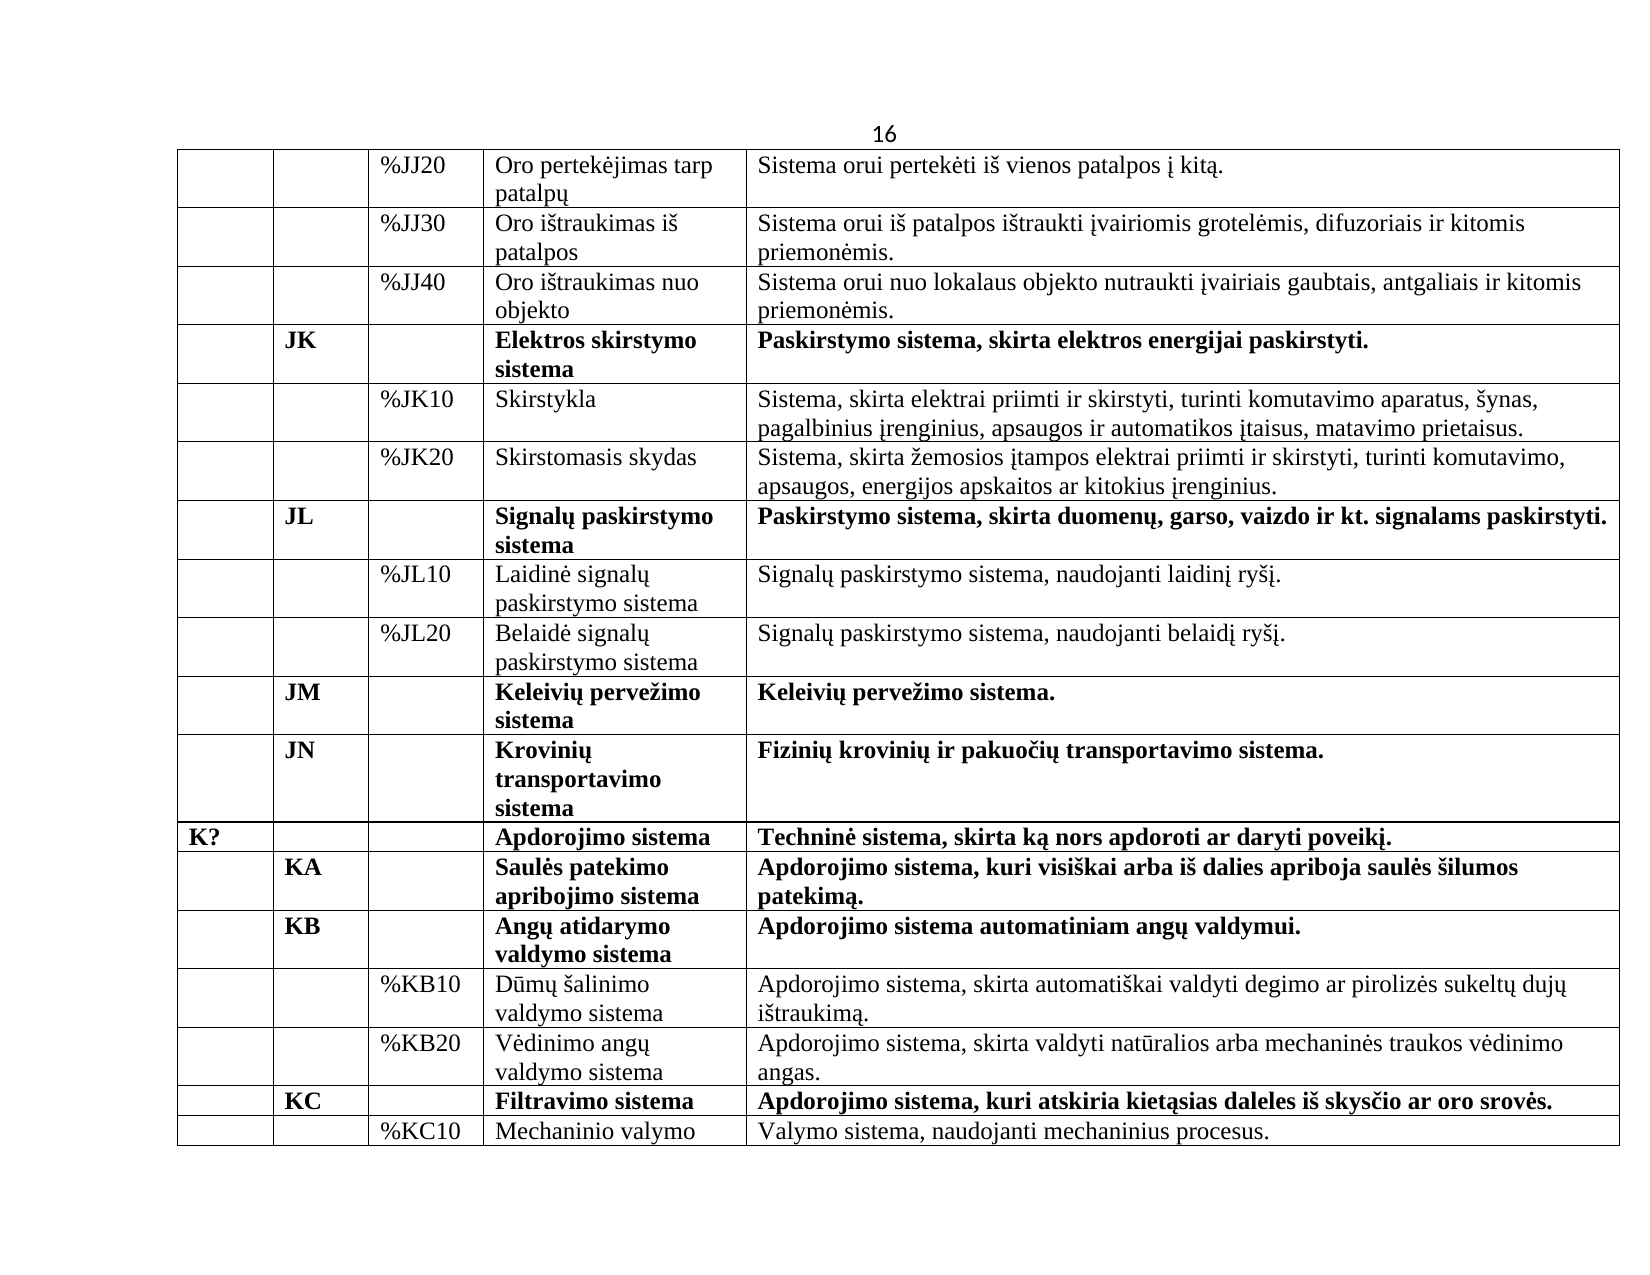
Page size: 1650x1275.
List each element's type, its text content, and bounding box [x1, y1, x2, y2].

table_cell Keleivių pervežimo sistema [484, 677, 746, 734]
table_cell [274, 208, 368, 266]
table_cell Apdorojimo sistema, skirta automatiškai valdyti degimo ar pirolizės sukeltų dujų ištraukimą. [747, 969, 1619, 1027]
table_cell [178, 150, 273, 207]
table_cell Sistema orui nuo lokalaus objekto nutraukti įvairiais gaubtais, antgaliais ir kitomis priemonėmis. [747, 267, 1619, 324]
table_cell [274, 1028, 368, 1085]
table_cell Paskirstymo sistema, skirta duomenų, garso, vaizdo ir kt. signalams paskirstyti. [747, 501, 1619, 558]
table_cell Skirstykla [484, 384, 746, 441]
table_cell [178, 1116, 273, 1145]
table_cell [274, 267, 368, 324]
table_cell [369, 735, 483, 821]
table_cell [369, 501, 483, 558]
table_cell JL [274, 501, 368, 558]
table_cell [274, 384, 368, 441]
table_cell Sistema, skirta žemosios įtampos elektrai priimti ir skirstyti, turinti komutavimo, apsaugos, energijos apskaitos ar kitokius įrenginius. [747, 442, 1619, 500]
table_cell Oro pertekėjimas tarp patalpų [484, 150, 746, 207]
table_cell [369, 911, 483, 968]
table_cell [178, 969, 273, 1027]
table_cell Oro ištraukimas nuo objekto [484, 267, 746, 324]
table_cell Belaidė signalų paskirstymo sistema [484, 618, 746, 676]
table_cell [178, 208, 273, 266]
table_cell Dūmų šalinimo valdymo sistema [484, 969, 746, 1027]
table_cell JN [274, 735, 368, 821]
table_cell [178, 1086, 273, 1115]
table_cell KB [274, 911, 368, 968]
table_cell [274, 560, 368, 617]
table_cell Apdorojimo sistema, kuri visiškai arba iš dalies apriboja saulės šilumos patekimą. [747, 852, 1619, 910]
table_cell [178, 1028, 273, 1085]
table_cell [178, 501, 273, 558]
table_cell [178, 560, 273, 617]
table_cell Apdorojimo sistema [484, 823, 746, 851]
table_cell Sistema orui pertekėti iš vienos patalpos į kitą. [747, 150, 1619, 207]
table_cell Keleivių pervežimo sistema. [747, 677, 1619, 734]
table_cell Filtravimo sistema [484, 1086, 746, 1115]
table_cell Apdorojimo sistema, skirta valdyti natūralios arba mechaninės traukos vėdinimo angas. [747, 1028, 1619, 1085]
table_cell [274, 150, 368, 207]
table_cell [369, 325, 483, 383]
table_cell Angų atidarymo valdymo sistema [484, 911, 746, 968]
table_cell %JJ30 [369, 208, 483, 266]
table_cell Fizinių krovinių ir pakuočių transportavimo sistema. [747, 735, 1619, 821]
table_cell %KB20 [369, 1028, 483, 1085]
table_cell Signalų paskirstymo sistema, naudojanti laidinį ryšį. [747, 560, 1619, 617]
table_cell [369, 677, 483, 734]
table_cell Mechaninio valymo [484, 1116, 746, 1145]
table_cell Apdorojimo sistema, kuri atskiria kietąsias daleles iš skysčio ar oro srovės. [747, 1086, 1619, 1115]
table_cell Oro ištraukimas iš patalpos [484, 208, 746, 266]
table_cell %JJ40 [369, 267, 483, 324]
table_cell [369, 852, 483, 910]
table_cell %JL10 [369, 560, 483, 617]
table_cell KA [274, 852, 368, 910]
table_cell Sistema orui iš patalpos ištraukti įvairiomis grotelėmis, difuzoriais ir kitomis priemonėmis. [747, 208, 1619, 266]
table_cell Apdorojimo sistema automatiniam angų valdymui. [747, 911, 1619, 968]
table_cell [274, 618, 368, 676]
table_cell [178, 442, 273, 500]
table_cell Techninė sistema, skirta ką nors apdoroti ar daryti poveikį. [747, 823, 1619, 851]
table_cell Signalų paskirstymo sistema [484, 501, 746, 558]
table_cell Signalų paskirstymo sistema, naudojanti belaidį ryšį. [747, 618, 1619, 676]
table_cell [274, 823, 368, 851]
table_cell Krovinių transportavimo sistema [484, 735, 746, 821]
table_cell [274, 1116, 368, 1145]
table_cell %KB10 [369, 969, 483, 1027]
table_cell [274, 969, 368, 1027]
table_cell Saulės patekimo apribojimo sistema [484, 852, 746, 910]
table_cell Skirstomasis skydas [484, 442, 746, 500]
table_cell [369, 823, 483, 851]
table_cell [178, 618, 273, 676]
table_cell Paskirstymo sistema, skirta elektros energijai paskirstyti. [747, 325, 1619, 383]
table_cell [178, 267, 273, 324]
table_cell Elektros skirstymo sistema [484, 325, 746, 383]
table_cell KC [274, 1086, 368, 1115]
table_cell JM [274, 677, 368, 734]
table_cell Laidinė signalų paskirstymo sistema [484, 560, 746, 617]
table_cell [274, 442, 368, 500]
table_cell [178, 384, 273, 441]
table_cell Sistema, skirta elektrai priimti ir skirstyti, turinti komutavimo aparatus, šynas, pagalbinius įrenginius, apsaugos ir automatikos įtaisus, matavimo prietaisus. [747, 384, 1619, 441]
table_cell %JK10 [369, 384, 483, 441]
table_cell [369, 1086, 483, 1115]
table_cell Vėdinimo angų valdymo sistema [484, 1028, 746, 1085]
table_cell Valymo sistema, naudojanti mechaninius procesus. [747, 1116, 1619, 1145]
table_cell %JJ20 [369, 150, 483, 207]
table_cell [178, 735, 273, 821]
table_cell [178, 677, 273, 734]
table_cell %JK20 [369, 442, 483, 500]
table_cell [178, 325, 273, 383]
table_cell [178, 911, 273, 968]
table_cell %JL20 [369, 618, 483, 676]
table_cell [178, 852, 273, 910]
table_cell JK [274, 325, 368, 383]
table_cell %KC10 [369, 1116, 483, 1145]
table_cell K? [178, 823, 273, 851]
